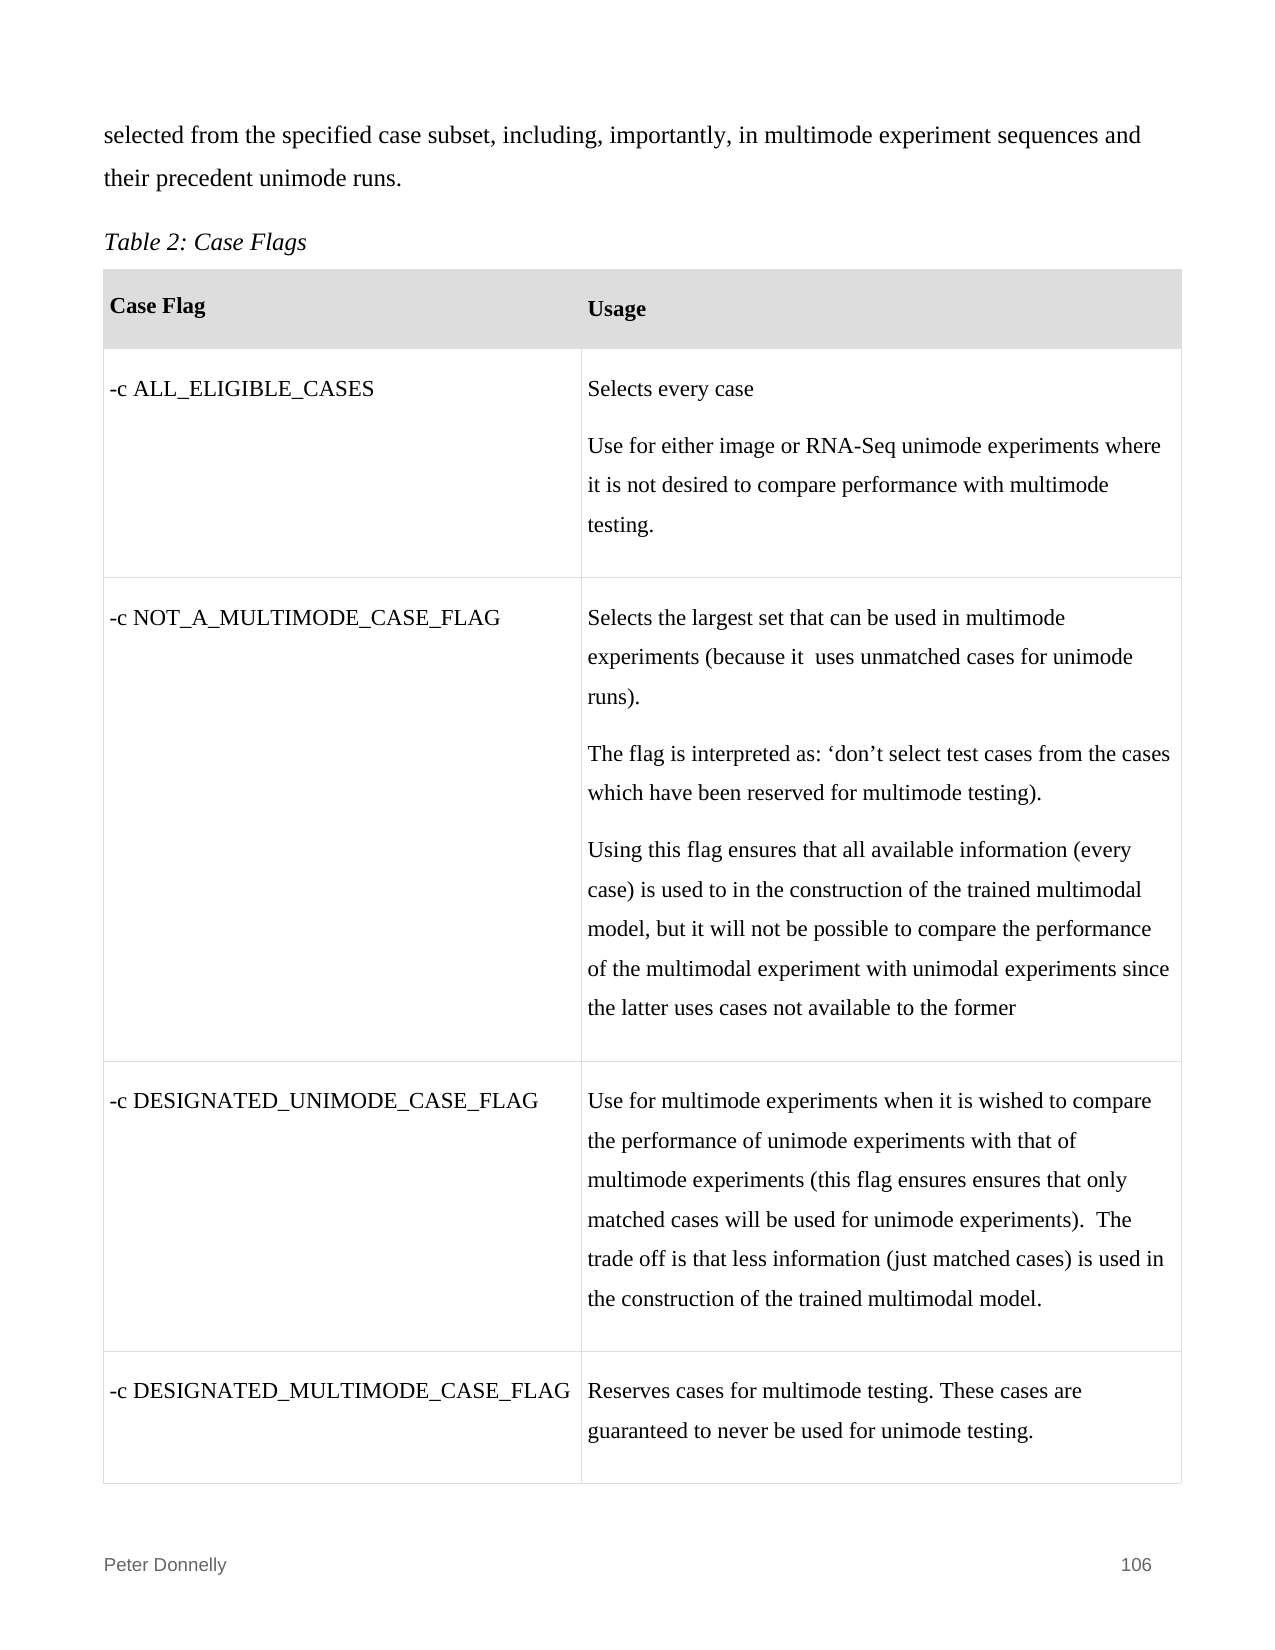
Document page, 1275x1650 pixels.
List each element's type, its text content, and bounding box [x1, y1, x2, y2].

table_cell Selects every case Use for either image or RNA-Seq unimode experiments where it is not desired to compare performance with multimode testing. [582, 349, 1181, 577]
table_cell -c DESIGNATED_UNIMODE_CASE_FLAG [104, 1062, 581, 1351]
table_cell -c DESIGNATED_MULTIMODE_CASE_FLAG [104, 1352, 581, 1483]
table_cell -c ALL_ELIGIBLE_CASES [104, 349, 581, 577]
text Table 2: Case Flags [103, 227, 1181, 256]
text selected from the specified case subset, including, importantly, in multimode experiment sequences and their precedent unimode runs. [103, 120, 1181, 192]
table_header Usage [582, 270, 1181, 348]
table_cell Reserves cases for multimode testing. These cases are guaranteed to never be used for unimode testing. [582, 1352, 1181, 1483]
table_cell Use for multimode experiments when it is wished to compare the performance of unimode experiments with that of multimode experiments (this flag ensures ensures that only matched cases will be used for unimode experiments). The trade off is that less information (just matched cases) is used in the construction of the trained multimodal model. [582, 1062, 1181, 1351]
table_cell Selects the largest set that can be used in multimode experiments (because it uses unmatched cases for unimode runs). The flag is interpreted as: ‘don’t select test cases from the cases which have been reserved for multimode testing). Using this flag ensures that all available information (every case) is used to in the construction of the trained multimodal model, but it will not be possible to compare the performance of the multimodal experiment with unimodal experiments since the latter uses cases not available to the former [582, 578, 1181, 1061]
table_cell -c NOT_A_MULTIMODE_CASE_FLAG [104, 578, 581, 1061]
table_header Case Flag [104, 270, 581, 348]
